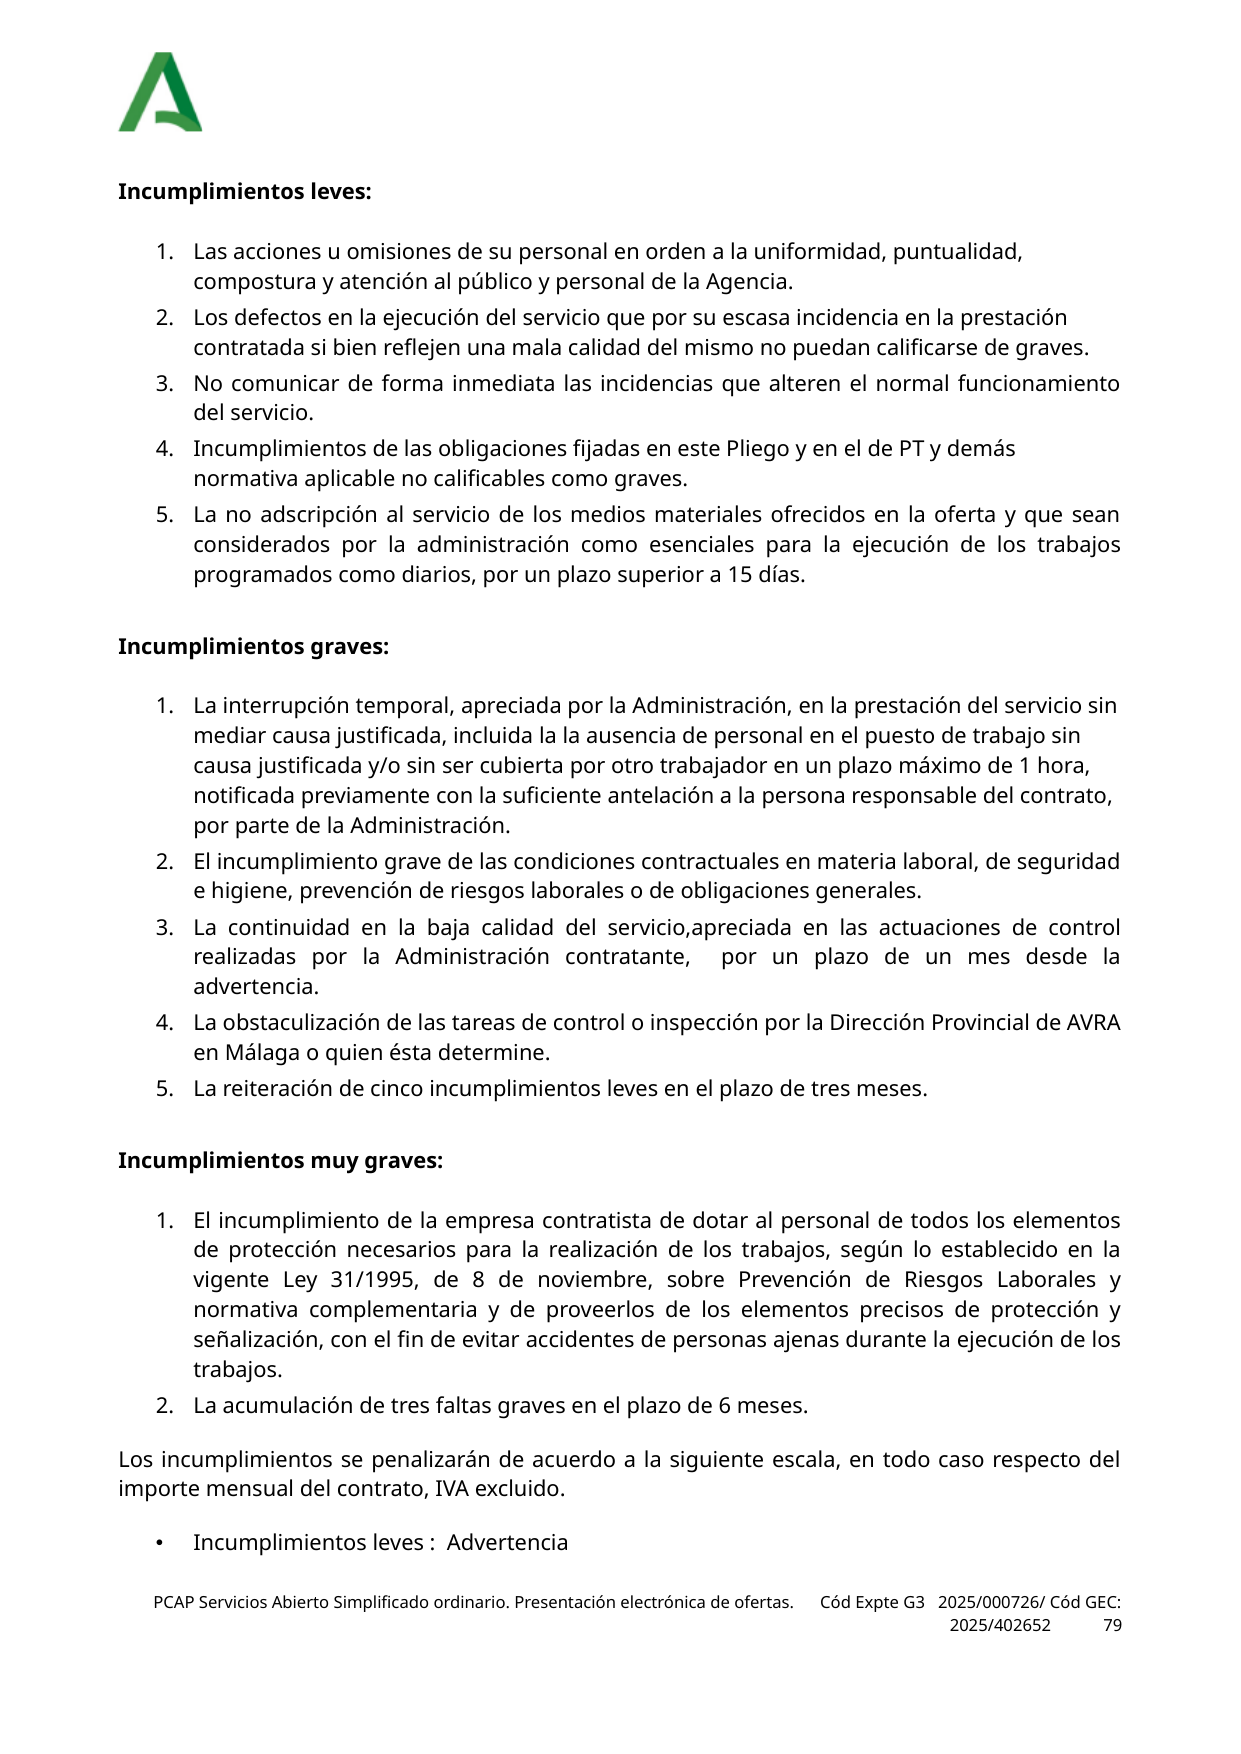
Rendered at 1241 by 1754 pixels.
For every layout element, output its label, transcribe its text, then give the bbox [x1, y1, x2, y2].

picture [171, 9, 203, 151]
list El incumplimiento de la empresa contratista de dotar al personal de todos los elementos de protección necesarios para la realización de los trabajos, según lo establecido en la vigente Ley 31/1995, de 8 de noviembre, sobre Prevención de Riesgos Laborales y normativa complementaria y de proveerlos de los elementos precisos de protección y señalización, con el fin de evitar accidentes de personas ajenas durante la ejecución de los trabajos. [156, 1205, 1122, 1383]
list La reiteración de cinco incumplimientos leves en el plazo de tres meses. [156, 1073, 1122, 1103]
text Los incumplimientos se penalizarán de acuerdo a la siguiente escala, en todo caso respecto del importe mensual del contrato, IVA excluido. [118, 1443, 1122, 1503]
list Incumplimientos de las obligaciones fijadas en este Pliego y en el de PT y demás normativa aplicable no calificables como graves. [156, 433, 1122, 493]
list No comunicar de forma inmediata las incidencias que alteren el normal funcionamiento del servicio. [156, 368, 1122, 427]
list La interrupción temporal, apreciada por la Administración, en la prestación del servicio sin mediar causa justificada, incluida la la ausencia de personal en el puesto de trabajo sin causa justificada y/o sin ser cubierta por otro trabajador en un plazo máximo de 1 hora, notificada previamente con la suficiente antelación a la persona responsable del contrato, por parte de la Administración. [156, 691, 1122, 839]
list Incumplimientos leves : Advertencia [156, 1527, 1122, 1557]
list Las acciones u omisiones de su personal en orden a la uniformidad, puntualidad, compostura y atención al público y personal de la Agencia. [156, 236, 1122, 296]
list La no adscripción al servicio de los medios materiales ofrecidos en la oferta y que sean considerados por la administración como esenciales para la ejecución de los trabajos programados como diarios, por un plazo superior a 15 días. [156, 499, 1122, 589]
text Incumplimientos leves: [118, 176, 1122, 206]
list La acumulación de tres faltas graves en el plazo de 6 meses. [156, 1390, 1122, 1419]
text Incumplimientos muy graves: [118, 1145, 1122, 1175]
text Incumplimientos graves: [118, 631, 1122, 661]
list La continuidad en la baja calidad del servicio,apreciada en las actuaciones de control realizadas por la Administración contratante, por un plazo de un mes desde la advertencia. [156, 912, 1122, 1001]
list Los defectos en la ejecución del servicio que por su escasa incidencia en la prestación contratada si bien reflejen una mala calidad del mismo no puedan calificarse de graves. [156, 302, 1122, 361]
list El incumplimiento grave de las condiciones contractuales en materia laboral, de seguridad e higiene, prevención de riesgos laborales o de obligaciones generales. [156, 846, 1122, 905]
list La obstaculización de las tareas de control o inspección por la Dirección Provincial de AVRA en Málaga o quien ésta determine. [156, 1007, 1122, 1067]
